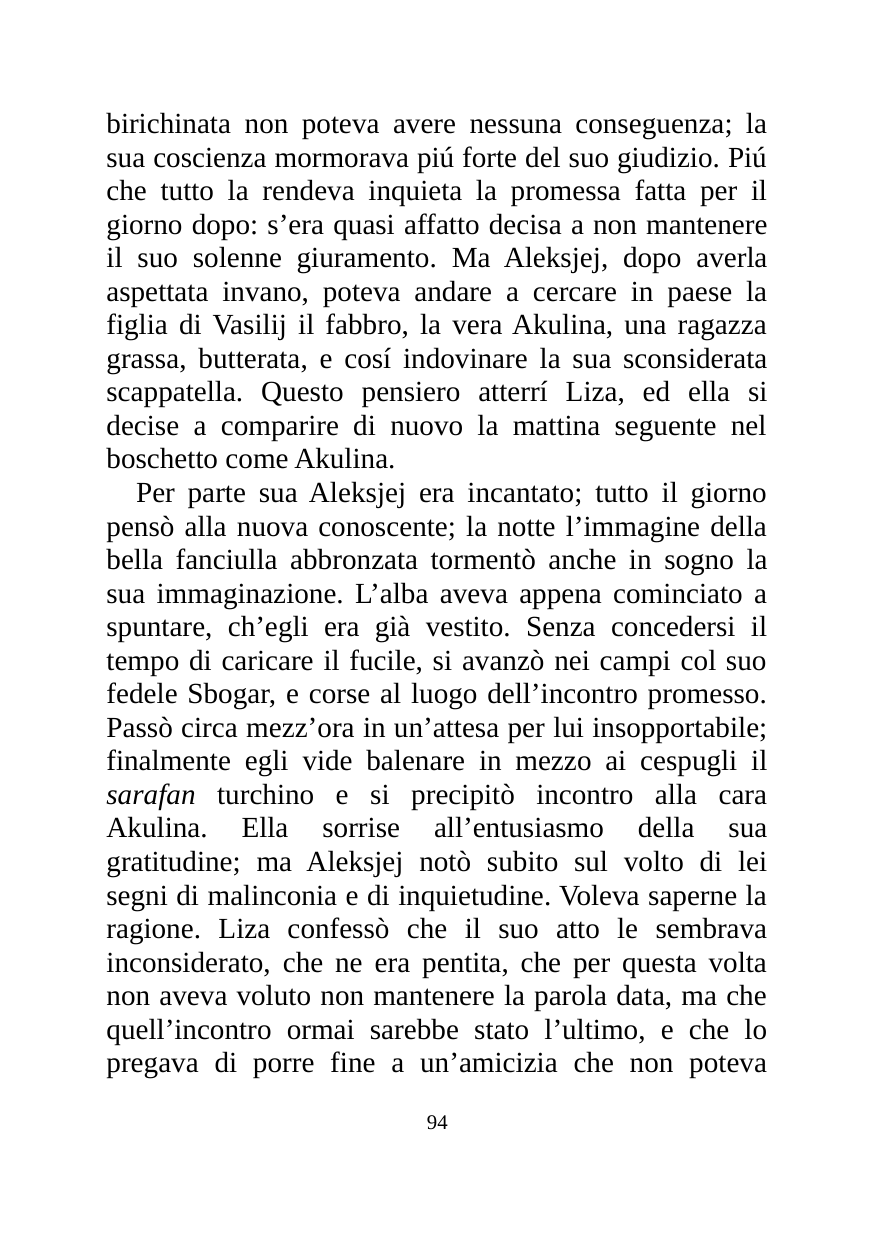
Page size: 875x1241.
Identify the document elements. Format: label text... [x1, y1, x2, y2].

text Per parte sua Aleksjej era incantato; tutto il giorno pensò alla nuova conoscente; la notte l’immagine della bella fanciulla abbronzata tormentò anche in sogno la sua immaginazione. L’alba aveva appena cominciato a spuntare, ch’egli era già vestito. Senza concedersi il tempo di caricare il fucile, si avanzò nei campi col suo fedele Sbogar, e corse al luogo dell’incontro promesso. Passò circa mezz’ora in un’attesa per lui insopportabile; finalmente egli vide balenare in mezzo ai cespugli il sarafan turchino e si precipitò incontro alla cara Akulina. Ella sorrise all’entusiasmo della sua gratitudine; ma Aleksjej notò subito sul volto di lei segni di malinconia e di inquietudine. Voleva saperne la ragione. Liza confessò che il suo atto le sembrava inconsiderato, che ne era pentita, che per questa volta non aveva voluto non mantenere la parola data, ma che quell’incontro ormai sarebbe stato l’ultimo, e che lo pregava di porre fine a un’amicizia che non poteva [106, 475, 768, 1079]
text birichinata non poteva avere nessuna conseguenza; la sua coscienza mormorava piú forte del suo giudizio. Piú che tutto la rendeva inquieta la promessa fatta per il giorno dopo: s’era quasi affatto decisa a non mantenere il suo solenne giuramento. Ma Aleksjej, dopo averla aspettata invano, poteva andare a cercare in paese la figlia di Vasilij il fabbro, la vera Akulina, una ragazza grassa, butterata, e cosí indovinare la sua sconsiderata scappatella. Questo pensiero atterrí Liza, ed ella si decise a comparire di nuovo la mattina seguente nel boschetto come Akulina. [106, 106, 768, 475]
